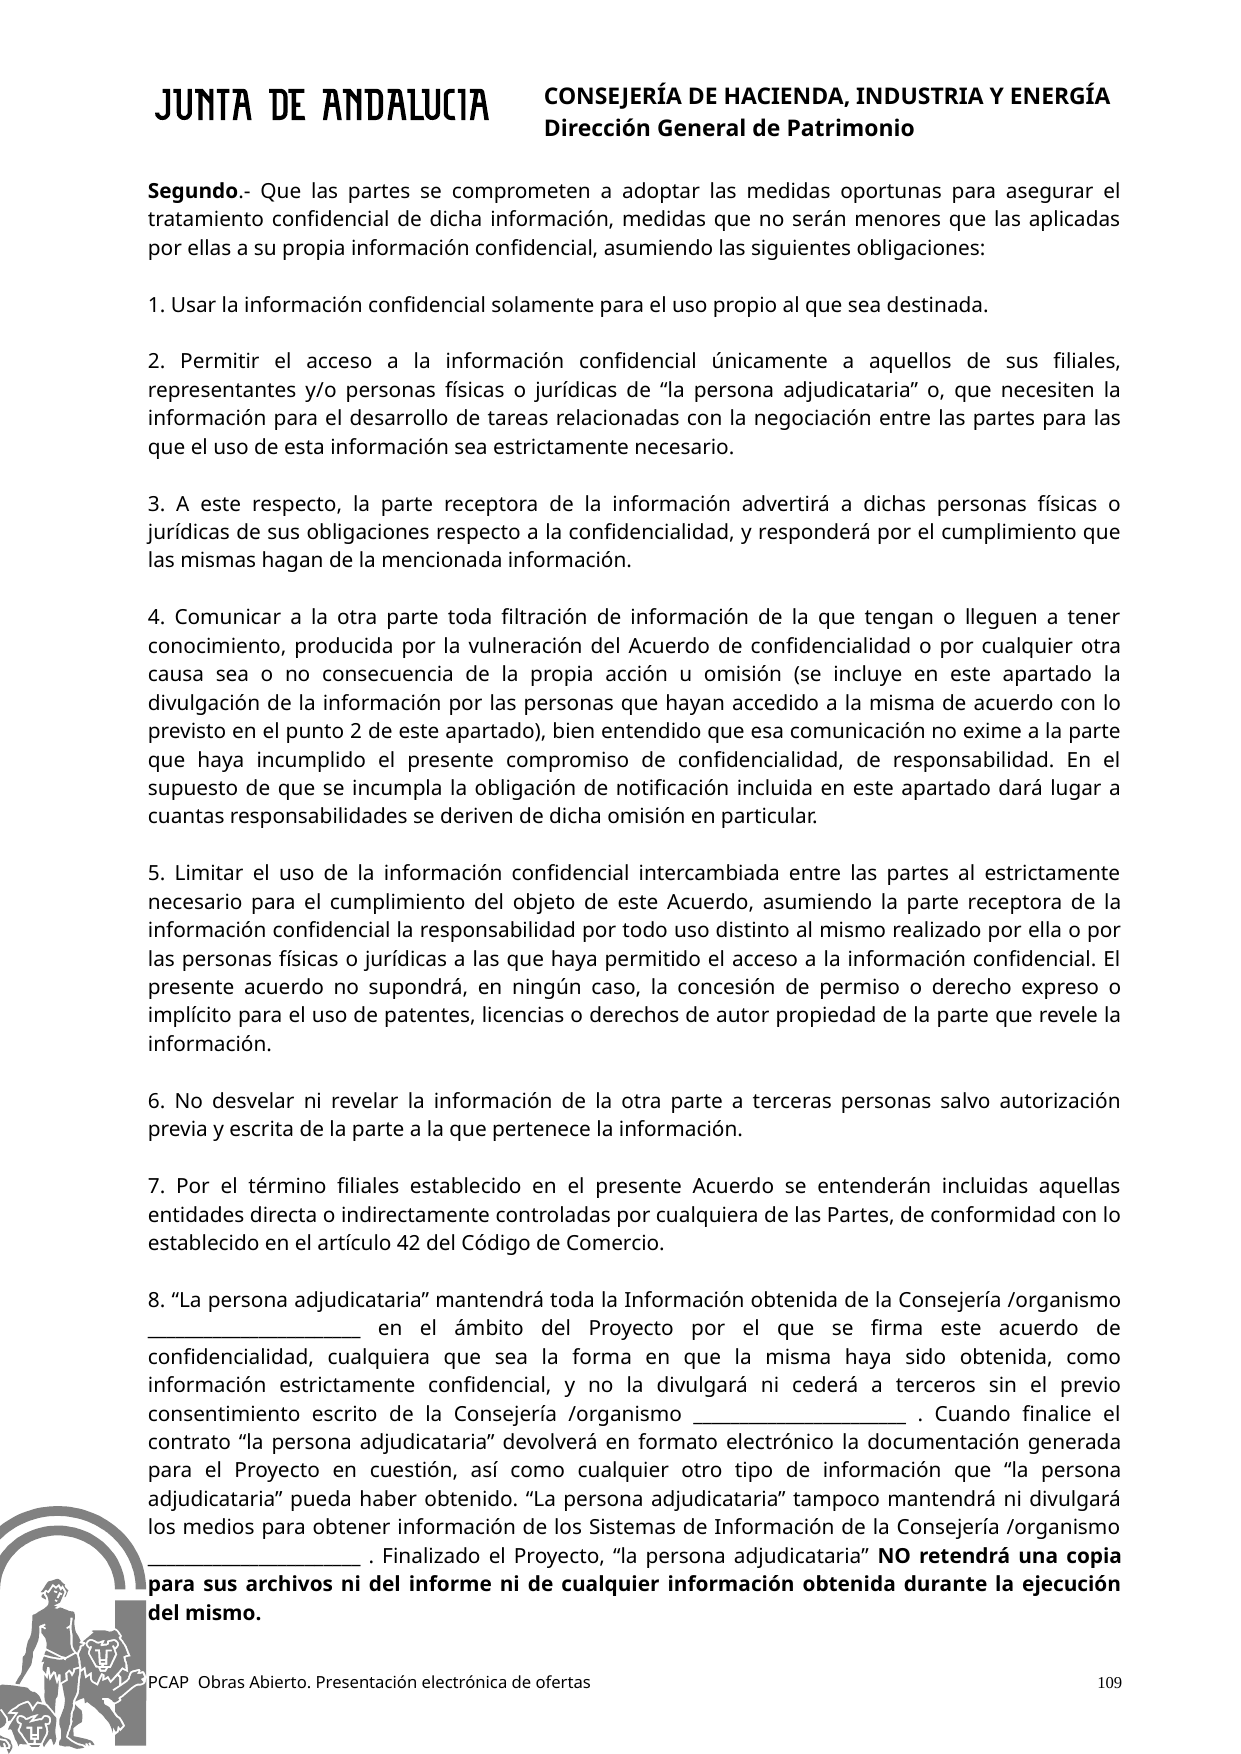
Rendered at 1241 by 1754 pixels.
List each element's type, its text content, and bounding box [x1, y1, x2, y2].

text 6. No desvelar ni revelar la información de la otra parte a terceras personas salvo autorización previa y escrita de la parte a la que pertenece la información. [148, 1086, 1122, 1143]
text 5. Limitar el uso de la información confidencial intercambiada entre las partes al estrictamente necesario para el cumplimiento del objeto de este Acuerdo, asumiendo la parte receptora de la información confidencial la responsabilidad por todo uso distinto al mismo realizado por ella o por las personas físicas o jurídicas a las que haya permitido el acceso a la información confidencial. El presente acuerdo no supondrá, en ningún caso, la concesión de permiso o derecho expreso o implícito para el uso de patentes, licencias o derechos de autor propiedad de la parte que revele la información. [148, 858, 1122, 1057]
text 4. Comunicar a la otra parte toda filtración de información de la que tengan o lleguen a tener conocimiento, producida por la vulneración del Acuerdo de confidencialidad o por cualquier otra causa sea o no consecuencia de la propia acción u omisión (se incluye en este apartado la divulgación de la información por las personas que hayan accedido a la misma de acuerdo con lo previsto en el punto 2 de este apartado), bien entendido que esa comunicación no exime a la parte que haya incumplido el presente compromiso de confidencialidad, de responsabilidad. En el supuesto de que se incumpla la obligación de notificación incluida en este apartado dará lugar a cuantas responsabilidades se deriven de dicha omisión en particular. [148, 602, 1122, 830]
text 1. Usar la información confidencial solamente para el uso propio al que sea destinada. [148, 290, 1122, 318]
text 3. A este respecto, la parte receptora de la información advertirá a dichas personas físicas o jurídicas de sus obligaciones respecto a la confidencialidad, y responderá por el cumplimiento que las mismas hagan de la mencionada información. [148, 489, 1122, 574]
text 2. Permitir el acceso a la información confidencial únicamente a aquellos de sus filiales, representantes y/o personas físicas o jurídicas de “la persona adjudicataria” o, que necesiten la información para el desarrollo de tareas relacionadas con la negociación entre las partes para las que el uso de esta información sea estrictamente necesario. [148, 347, 1122, 460]
text 8. “La persona adjudicataria” mantendrá toda la Información obtenida de la Consejería /organismo _______________________ en el ámbito del Proyecto por el que se firma este acuerdo de confidencialidad, cualquiera que sea la forma en que la misma haya sido obtenida, como información estrictamente confidencial, y no la divulgará ni cederá a terceros sin el previo consentimiento escrito de la Consejería /organismo _______________________ . Cuando finalice el contrato “la persona adjudicataria” devolverá en formato electrónico la documentación generada para el Proyecto en cuestión, así como cualquier otro tipo de información que “la persona adjudicataria” pueda haber obtenido. “La persona adjudicataria” tampoco mantendrá ni divulgará los medios para obtener información de los Sistemas de Información de la Consejería /organismo _______________________ . Finalizado el Proyecto, “la persona adjudicataria” NO retendrá una copia para sus archivos ni del informe ni de cualquier información obtenida durante la ejecución del mismo. [148, 1285, 1122, 1626]
text Segundo.- Que las partes se comprometen a adoptar las medidas oportunas para asegurar el tratamiento confidencial de dicha información, medidas que no serán menores que las aplicadas por ellas a su propia información confidencial, asumiendo las siguientes obligaciones: [148, 176, 1122, 261]
text 7. Por el término filiales establecido en el presente Acuerdo se entenderán incluidas aquellas entidades directa o indirectamente controladas por cualquiera de las Partes, de conformidad con lo establecido en el artículo 42 del Código de Comercio. [148, 1171, 1122, 1257]
